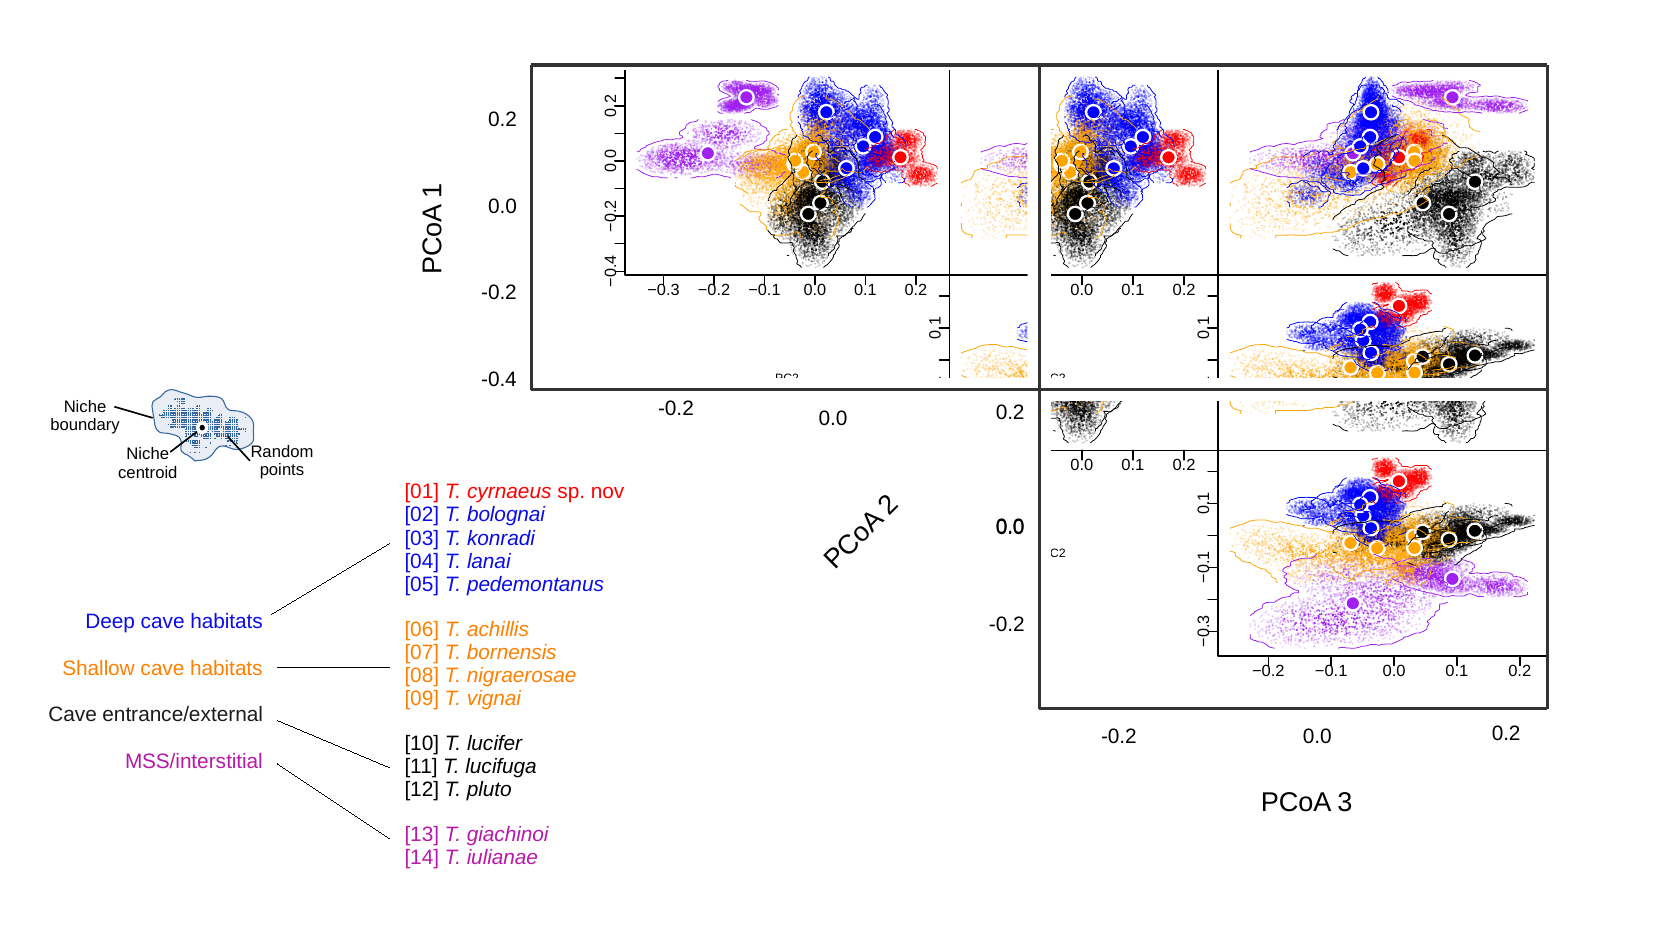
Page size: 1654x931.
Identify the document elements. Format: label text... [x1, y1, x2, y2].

text_box -0.2 [968, 605, 1040, 644]
text_box Niche centroid [94, 436, 202, 527]
text_box [06] T. achillis [07] T. bornensis [08] T. nigraerosae [09] T. vignai [389, 609, 650, 718]
text_box [01] T. cyrnaeus sp. nov [02] T. bolognai [03] T. konradi [04] T. lanai [05] T. pedemontanus [389, 472, 650, 604]
text_box -0.2 [460, 273, 532, 312]
text_box Random points [227, 434, 337, 525]
text_box 0.0 [803, 398, 863, 438]
text_box 0.0 [1287, 717, 1347, 756]
picture [543, 70, 1028, 378]
text_box -0.2 [637, 389, 709, 428]
text_box 0.2 [472, 100, 532, 139]
text_box 0.0 [980, 507, 1040, 547]
text_box 0.2 [980, 393, 1040, 432]
picture [1051, 401, 1546, 707]
text_box Deep cave habitats Shallow cave habitats Cave entrance/external MSS/interstitial [17, 602, 278, 781]
text_box [151, 389, 254, 461]
picture [1051, 70, 1546, 378]
text_box -0.4 [460, 360, 532, 399]
text_box PCoA 3 [1246, 779, 1388, 825]
text_box -0.2 [1080, 717, 1152, 756]
text_box 0.2 [1476, 714, 1536, 753]
text_box Niche boundary [23, 389, 147, 480]
text_box PCoA 1 [409, 147, 455, 290]
text_box 0.0 [472, 187, 532, 226]
text_box [10] T. lucifer [11] T. lucifuga [12] T. pluto [389, 724, 650, 809]
text_box [13] T. giachinoi [14] T. iulianae [389, 814, 597, 877]
text_box PCoA 2 [802, 458, 935, 591]
